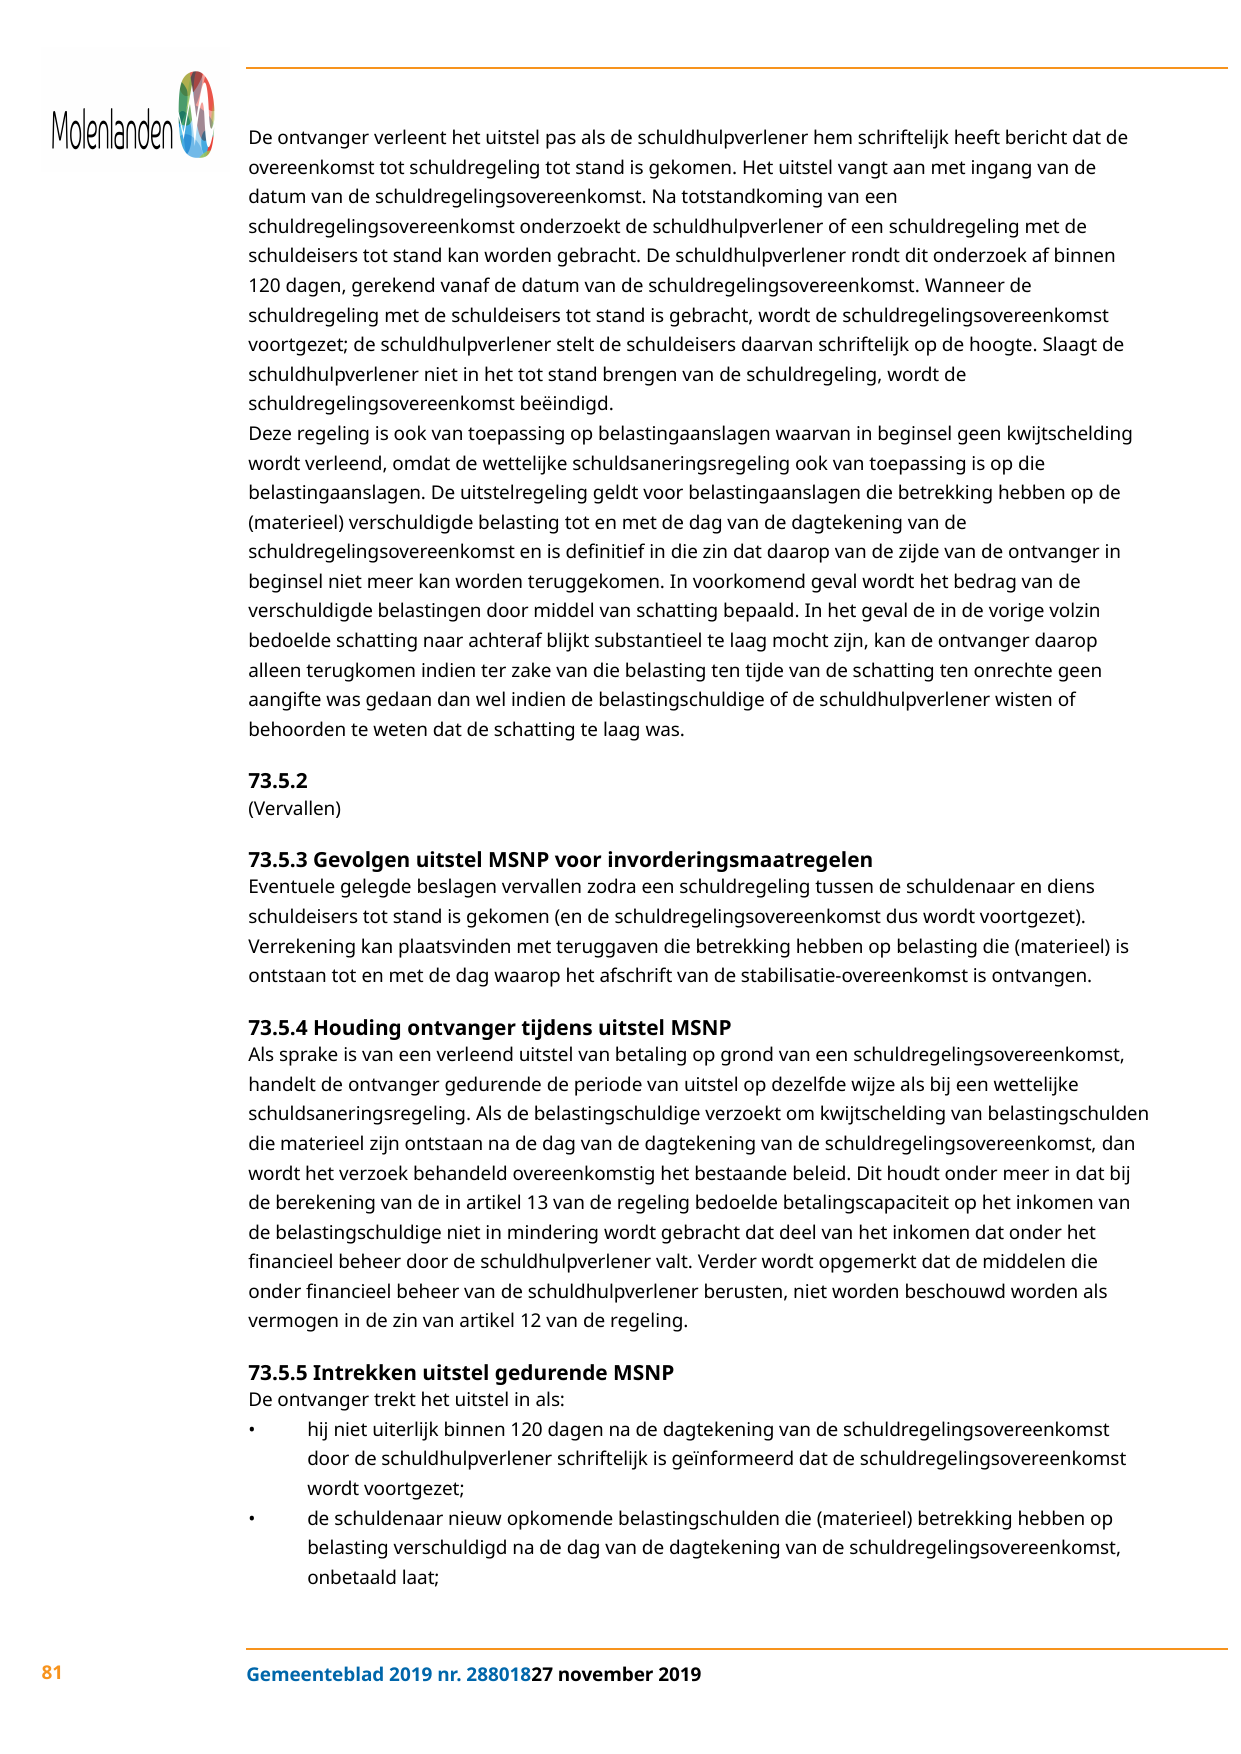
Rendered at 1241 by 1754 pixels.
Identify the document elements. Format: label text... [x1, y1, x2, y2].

list hij niet uiterlijk binnen 120 dagen na de dagtekening van de schuldregelingsovereenkomst door de schuldhulpverlener schriftelijk is geïnformeerd dat de schuldregelingsovereenkomst wordt voortgezet; [248, 1416, 1152, 1501]
text 73.5.2 [248, 766, 1152, 795]
text 73.5.4 Houding ontvanger tijdens uitstel MSNP [248, 1013, 1152, 1041]
picture [41, 47, 231, 172]
text (Vervallen) [248, 795, 1152, 821]
text 73.5.3 Gevolgen uitstel MSNP voor invorderingsmaatregelen [248, 845, 1152, 874]
text De ontvanger trekt het uitstel in als: [248, 1386, 1152, 1412]
text Eventuele gelegde beslagen vervallen zodra een schuldregeling tussen de schuldenaar en diens schuldeisers tot stand is gekomen (en de schuldregelingsovereenkomst dus wordt voortgezet). [248, 874, 1152, 929]
text Verrekening kan plaatsvinden met teruggaven die betrekking hebben op belasting die (materieel) is ontstaan tot en met de dag waarop het afschrift van de stabilisatie-overeenkomst is ontvangen. [248, 933, 1152, 988]
text De ontvanger verleent het uitstel pas als de schuldhulpverlener hem schriftelijk heeft bericht dat de overeenkomst tot schuldregeling tot stand is gekomen. Het uitstel vangt aan met ingang van de datum van de schuldregelingsovereenkomst. Na totstandkoming van een schuldregelingsovereenkomst onderzoekt de schuldhulpverlener of een schuldregeling met de schuldeisers tot stand kan worden gebracht. De schuldhulpverlener rondt dit onderzoek af binnen 120 dagen, gerekend vanaf de datum van de schuldregelingsovereenkomst. Wanneer de schuldregeling met de schuldeisers tot stand is gebracht, wordt de schuldregelingsovereenkomst voortgezet; de schuldhulpverlener stelt de schuldeisers daarvan schriftelijk op de hoogte. Slaagt de schuldhulpverlener niet in het tot stand brengen van de schuldregeling, wordt de schuldregelingsovereenkomst beëindigd. [248, 124, 1152, 416]
text Deze regeling is ook van toepassing op belastingaanslagen waarvan in beginsel geen kwijtschelding wordt verleend, omdat de wettelijke schuldsaneringsregeling ook van toepassing is op die belastingaanslagen. De uitstelregeling geldt voor belastingaanslagen die betrekking hebben op de (materieel) verschuldigde belasting tot en met de dag van de dagtekening van de schuldregelingsovereenkomst en is definitief in die zin dat daarop van de zijde van de ontvanger in beginsel niet meer kan worden teruggekomen. In voorkomend geval wordt het bedrag van de verschuldigde belastingen door middel van schatting bepaald. In het geval de in de vorige volzin bedoelde schatting naar achteraf blijkt substantieel te laag mocht zijn, kan de ontvanger daarop alleen terugkomen indien ter zake van die belasting ten tijde van de schatting ten onrechte geen aangifte was gedaan dan wel indien de belastingschuldige of de schuldhulpverlener wisten of behoorden te weten dat de schatting te laag was. [248, 420, 1152, 742]
text 73.5.5 Intrekken uitstel gedurende MSNP [248, 1358, 1152, 1386]
list de schuldenaar nieuw opkomende belastingschulden die (materieel) betrekking hebben op belasting verschuldigd na de dag van de dagtekening van de schuldregelingsovereenkomst, onbetaald laat; [248, 1505, 1152, 1590]
text Als sprake is van een verleend uitstel van betaling op grond van een schuldregelingsovereenkomst, handelt de ontvanger gedurende de periode van uitstel op dezelfde wijze als bij een wettelijke schuldsaneringsregeling. Als de belastingschuldige verzoekt om kwijtschelding van belastingschulden die materieel zijn ontstaan na de dag van de dagtekening van de schuldregelingsovereenkomst, dan wordt het verzoek behandeld overeenkomstig het bestaande beleid. Dit houdt onder meer in dat bij de berekening van de in artikel 13 van de regeling bedoelde betalingscapaciteit op het inkomen van de belastingschuldige niet in mindering wordt gebracht dat deel van het inkomen dat onder het financieel beheer door de schuldhulpverlener valt. Verder wordt opgemerkt dat de middelen die onder financieel beheer van de schuldhulpverlener berusten, niet worden beschouwd worden als vermogen in de zin van artikel 12 van de regeling. [248, 1041, 1152, 1333]
